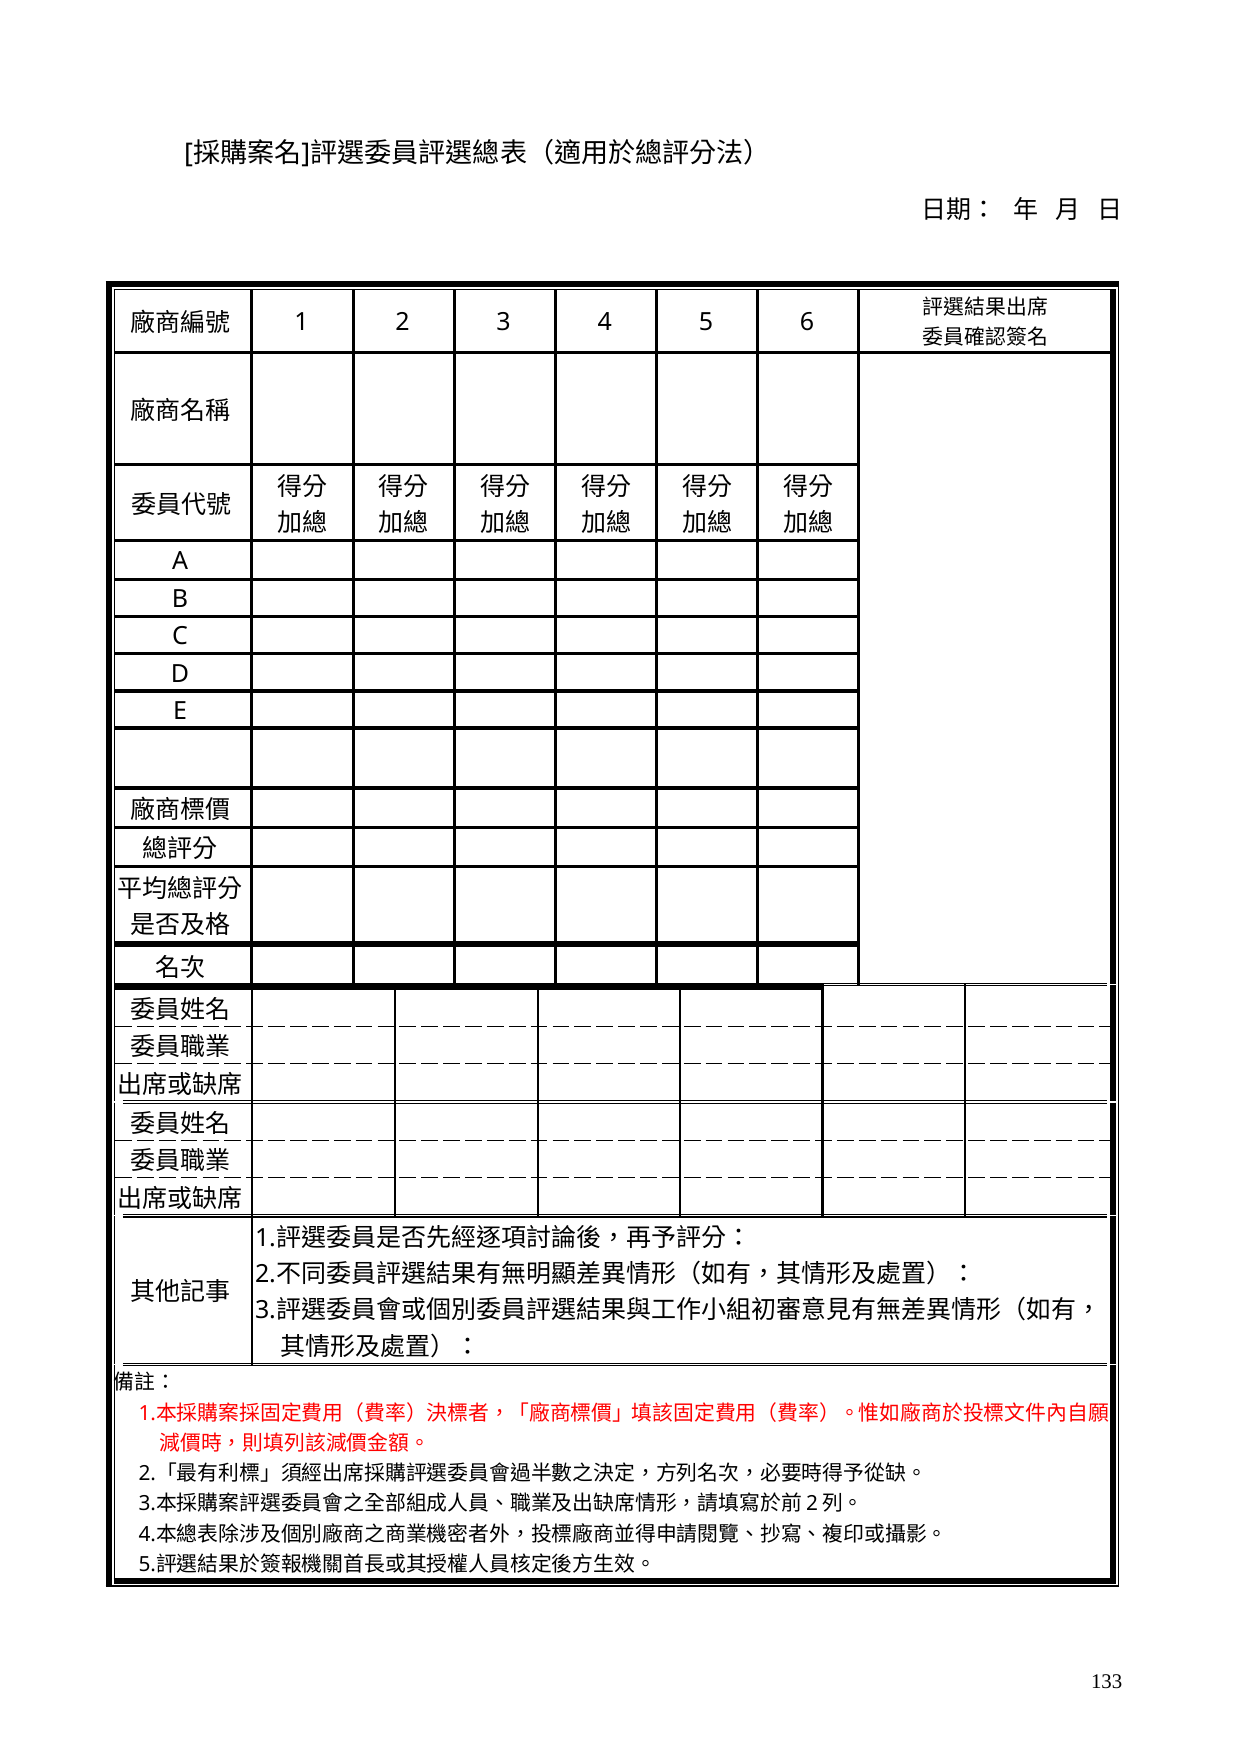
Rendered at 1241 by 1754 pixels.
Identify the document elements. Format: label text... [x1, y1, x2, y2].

table_cell 其他記事 [112, 1214, 251, 1362]
table_cell [456, 542, 554, 578]
table_cell [355, 790, 453, 826]
table_cell [681, 1177, 821, 1214]
table_cell [658, 542, 756, 578]
table_cell [759, 790, 857, 826]
table_header 5 [658, 290, 756, 351]
table_cell [355, 730, 453, 786]
table_header 4 [557, 290, 655, 351]
table_cell [253, 1026, 394, 1063]
table_cell [681, 1140, 821, 1177]
table_cell [966, 1177, 1110, 1214]
table_cell [253, 693, 352, 726]
table_cell [456, 693, 554, 726]
table_cell [658, 730, 756, 786]
table_cell [456, 790, 554, 826]
table_cell [759, 618, 857, 652]
table_cell [253, 1140, 394, 1177]
table_cell [557, 790, 655, 826]
table_cell [658, 790, 756, 826]
table_cell [396, 1063, 537, 1100]
table_cell 廠商標價 [115, 790, 250, 826]
table_header 評選結果出席 委員確認簽名 [860, 290, 1110, 351]
table_cell [557, 693, 655, 726]
table_cell [355, 542, 453, 578]
table_cell [824, 1104, 964, 1140]
table_cell [253, 581, 352, 615]
table_cell [759, 542, 857, 578]
table_cell 得分 加總 [355, 466, 453, 539]
text 日期： 年 月 日 [118, 183, 1122, 227]
table_cell [759, 655, 857, 689]
table_cell [539, 1026, 679, 1063]
table_header 廠商編號 [115, 290, 250, 351]
table_cell [253, 829, 352, 865]
table_cell [253, 542, 352, 578]
table_cell [824, 1063, 964, 1100]
table_cell [396, 990, 537, 1026]
table_cell [759, 693, 857, 726]
table_cell [557, 581, 655, 615]
table_cell 得分 加總 [759, 466, 857, 539]
table_cell 委員姓名 [115, 990, 251, 1026]
table_cell [355, 618, 453, 652]
table_cell [759, 868, 857, 941]
table_cell [456, 618, 554, 652]
table_cell [355, 655, 453, 689]
table_cell [658, 947, 756, 983]
table_cell [396, 1104, 537, 1140]
table_cell [824, 986, 964, 1026]
table_cell [658, 868, 756, 941]
table_cell [355, 947, 453, 983]
table_cell [253, 1177, 394, 1214]
table_cell [456, 868, 554, 941]
table_cell [966, 983, 1114, 1026]
table_cell [396, 1177, 537, 1214]
table_cell [681, 1026, 821, 1063]
table_cell 廠商名稱 [115, 354, 250, 463]
table_cell 委員姓名 [112, 1100, 251, 1140]
table_cell [253, 354, 352, 463]
table_cell [456, 581, 554, 615]
table_cell [759, 730, 857, 786]
table_cell [355, 868, 453, 941]
table_cell [539, 1063, 679, 1100]
table_cell [253, 990, 394, 1026]
table_cell [658, 581, 756, 615]
table_cell [253, 1063, 394, 1100]
table_cell [681, 1063, 821, 1100]
table_cell [355, 581, 453, 615]
table_cell [824, 1177, 964, 1214]
table_cell 得分 加總 [253, 466, 352, 539]
table_cell [355, 693, 453, 726]
table_cell 委員職業 [115, 1026, 251, 1063]
table_cell [456, 655, 554, 689]
table_cell [539, 990, 679, 1026]
table_cell B [115, 581, 250, 615]
table_cell [253, 947, 352, 983]
table_cell [759, 947, 857, 983]
table_cell 出席或缺席 [115, 1177, 251, 1214]
table_cell [824, 1140, 964, 1177]
table_cell D [115, 655, 250, 689]
table_cell 名次 [115, 947, 250, 983]
table_cell [966, 1100, 1114, 1140]
table_cell [557, 868, 655, 941]
table_cell 委員代號 [115, 466, 250, 539]
table_cell [253, 730, 352, 786]
table_cell E [115, 693, 250, 726]
table_cell [456, 354, 554, 463]
table_cell [966, 1026, 1110, 1063]
table_cell [456, 947, 554, 983]
table_cell [456, 730, 554, 786]
table_cell 委員職業 [115, 1140, 251, 1177]
table_cell 得分 加總 [658, 466, 756, 539]
table_cell [557, 655, 655, 689]
table_cell [966, 1140, 1110, 1177]
table_cell [557, 947, 655, 983]
table_cell [355, 354, 453, 463]
table_cell 得分 加總 [456, 466, 554, 539]
table_cell [681, 990, 821, 1026]
table_cell [557, 618, 655, 652]
table_cell 1.評選委員是否先經逐項討論後，再予評分： 2.不同委員評選結果有無明顯差異情形（如有，其情形及處置）： 3.評選委員會或個別委員評選結果與工作小組初審意見有無差異情形（如有，其情形及處置）： [253, 1214, 1114, 1362]
table_cell 總評分 [115, 829, 250, 865]
table_cell [681, 1104, 821, 1140]
table_cell [355, 829, 453, 865]
table_cell [824, 1026, 964, 1063]
table_cell [658, 354, 756, 463]
table_cell [539, 1140, 679, 1177]
table_cell [658, 618, 756, 652]
table_cell [658, 693, 756, 726]
table_cell 平均總評分 是否及格 [115, 868, 250, 941]
table_cell C [115, 618, 250, 652]
table_cell [658, 829, 756, 865]
table_cell [966, 1063, 1110, 1100]
table_cell [759, 581, 857, 615]
table_cell [253, 655, 352, 689]
table_cell A [115, 542, 250, 578]
table_header 6 [759, 290, 857, 351]
table_header 1 [253, 290, 352, 351]
table_cell [557, 730, 655, 786]
table_cell [539, 1177, 679, 1214]
table_cell [557, 542, 655, 578]
table_cell [253, 868, 352, 941]
table_cell [557, 829, 655, 865]
table_cell 得分 加總 [557, 466, 655, 539]
table_cell [396, 1140, 537, 1177]
table_cell [759, 354, 857, 463]
table_cell [253, 1104, 394, 1140]
table_cell [759, 829, 857, 865]
table_cell [396, 1026, 537, 1063]
table_cell [253, 618, 352, 652]
table_cell [456, 829, 554, 865]
table_cell 出席或缺席 [115, 1063, 251, 1100]
table_cell [253, 790, 352, 826]
text [採購案名]評選委員評選總表（適用於總評分法） [89, 131, 1122, 171]
table_cell [539, 1104, 679, 1140]
table_cell [115, 730, 250, 786]
table_cell [557, 354, 655, 463]
table_cell [658, 655, 756, 689]
table_cell 備註： 1.本採購案採固定費用（費率）決標者，「廠商標價」填該固定費用（費率）。惟如廠商於投標文件內自願減價時，則填列該減價金額。 2.「最有利標」須經出席採購評選委員會過半數之決定，方列名次，必要時得予從缺。 3.本採購案評選委員會之全部組成人員、職業及出缺席情形，請填寫於前2列。 4.本總表除涉及個別廠商之商業機密者外，投標廠商並得申請閱覽、抄寫、複印或攝影。 5.評選結果於簽報機關首長或其授權人員核定後方生效。 [115, 1363, 1114, 1577]
table_cell [860, 354, 1110, 983]
table_header 2 [355, 290, 453, 351]
table_header 3 [456, 290, 554, 351]
